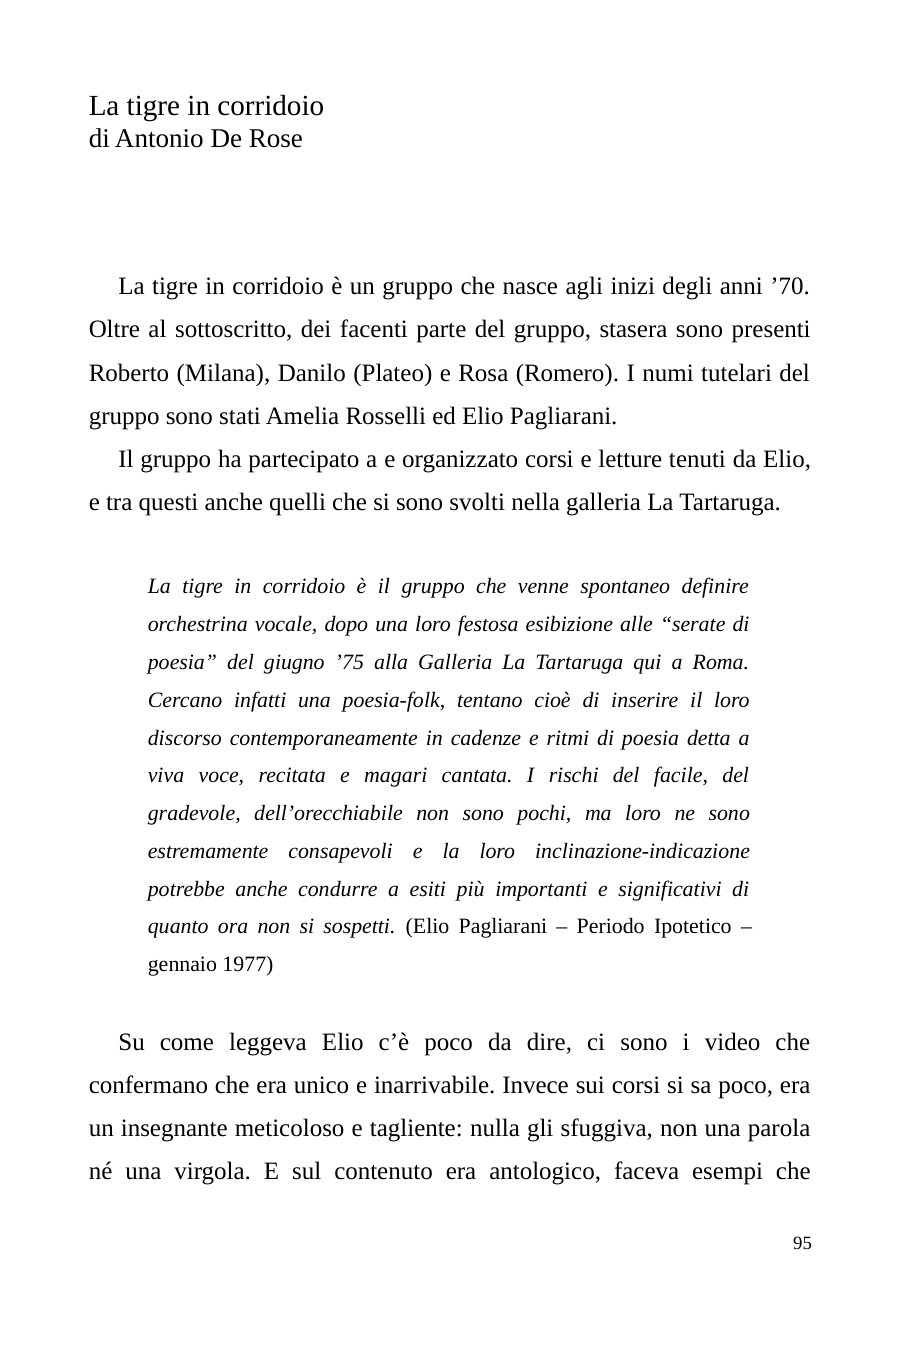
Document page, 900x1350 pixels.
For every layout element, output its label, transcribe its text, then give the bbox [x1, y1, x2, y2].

subtitle La tigre in corridoio di Antonio De Rose [88, 88, 811, 153]
text La tigre in corridoio è il gruppo che venne spontaneo definire orchestrina vocale, dopo una loro festosa esibizione alle “serate di poesia” del giugno ’75 alla Galleria La Tartaruga qui a Roma. Cercano infatti una poesia-folk, tentano cioè di inserire il loro discorso contemporaneamente in cadenze e ritmi di poesia detta a viva voce, recitata e magari cantata. I rischi del facile, del gradevole, dell’orecchiabile non sono pochi, ma loro ne sono estremamente consapevoli e la loro inclinazione-indicazione potrebbe anche condurre a esiti più importanti e significativi di quanto ora non si sospetti. (Elio Pagliarani – Periodo Ipotetico – gennaio 1977) [148, 573, 752, 977]
text Su come leggeva Elio c’è poco da dire, ci sono i video che confermano che era unico e inarrivabile. Invece sui corsi si sa poco, era un insegnante meticoloso e tagliente: nulla gli sfuggiva, non una parola né una virgola. E sul contenuto era antologico, faceva esempi che [88, 1027, 811, 1185]
text La tigre in corridoio è un gruppo che nasce agli inizi degli anni ’70. Oltre al sottoscritto, dei facenti parte del gruppo, stasera sono presenti Roberto (Milana), Danilo (Plateo) e Rosa (Romero). I numi tutelari del gruppo sono stati Amelia Rosselli ed Elio Pagliarani. [88, 271, 811, 429]
text Il gruppo ha partecipato a e organizzato corsi e letture tenuti da Elio, e tra questi anche quelli che si sono svolti nella galleria La Tartaruga. [88, 444, 811, 516]
